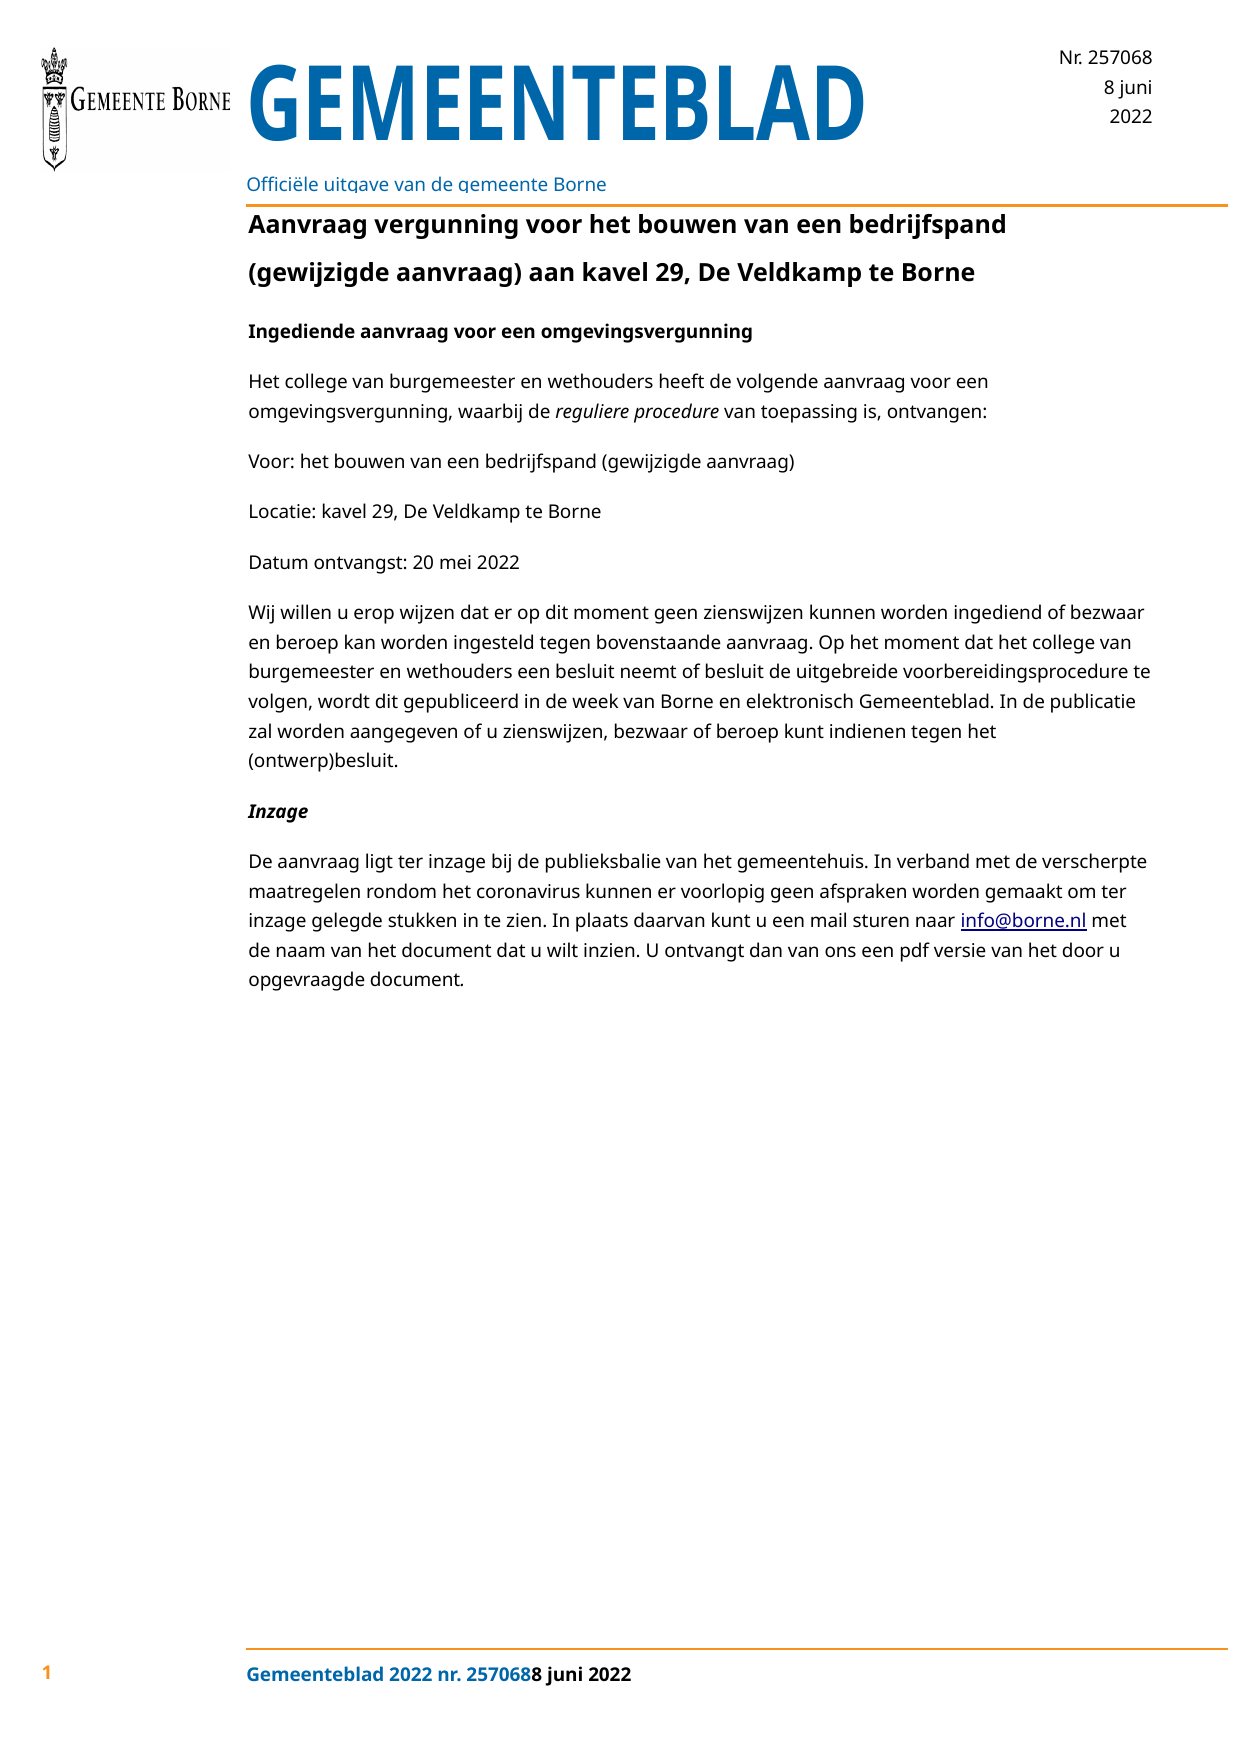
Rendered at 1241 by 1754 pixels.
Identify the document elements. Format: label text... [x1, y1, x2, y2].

text Wij willen u erop wijzen dat er op dit moment geen zienswijzen kunnen worden ingediend of bezwaar en beroep kan worden ingesteld tegen bovenstaande aanvraag. Op het moment dat het college van burgemeester en wethouders een besluit neemt of besluit de uitgebreide voorbereidingsprocedure te volgen, wordt dit gepubliceerd in de week van Borne en elektronisch Gemeenteblad. In de publicatie zal worden aangegeven of u zienswijzen, bezwaar of beroep kunt indienen tegen het (ontwerp)besluit. [248, 599, 1152, 773]
picture [41, 47, 231, 172]
text Ingediende aanvraag voor een omgevingsvergunning [248, 318, 1152, 344]
text Datum ontvangst: 20 mei 2022 [248, 549, 1152, 575]
text Inzage [248, 798, 1152, 824]
text Het college van burgemeester en wethouders heeft de volgende aanvraag voor een omgevingsvergunning, waarbij de reguliere procedure van toepassing is, ontvangen: [248, 368, 1152, 424]
text Aanvraag vergunning voor het bouwen van een bedrijfspand (gewijzigde aanvraag) aan kavel 29, De Veldkamp te Borne [248, 207, 1152, 288]
text De aanvraag ligt ter inzage bij de publieksbalie van het gemeentehuis. In verband met de verscherpte maatregelen rondom het coronavirus kunnen er voorlopig geen afspraken worden gemaakt om ter inzage gelegde stukken in te zien. In plaats daarvan kunt u een mail sturen naar info@borne.nl met de naam van het document dat u wilt inzien. U ontvangt dan van ons een pdf versie van het door u opgevraagde document. [248, 848, 1152, 992]
text Voor: het bouwen van een bedrijfspand (gewijzigde aanvraag) [248, 448, 1152, 474]
text Locatie: kavel 29, De Veldkamp te Borne [248, 499, 1152, 524]
